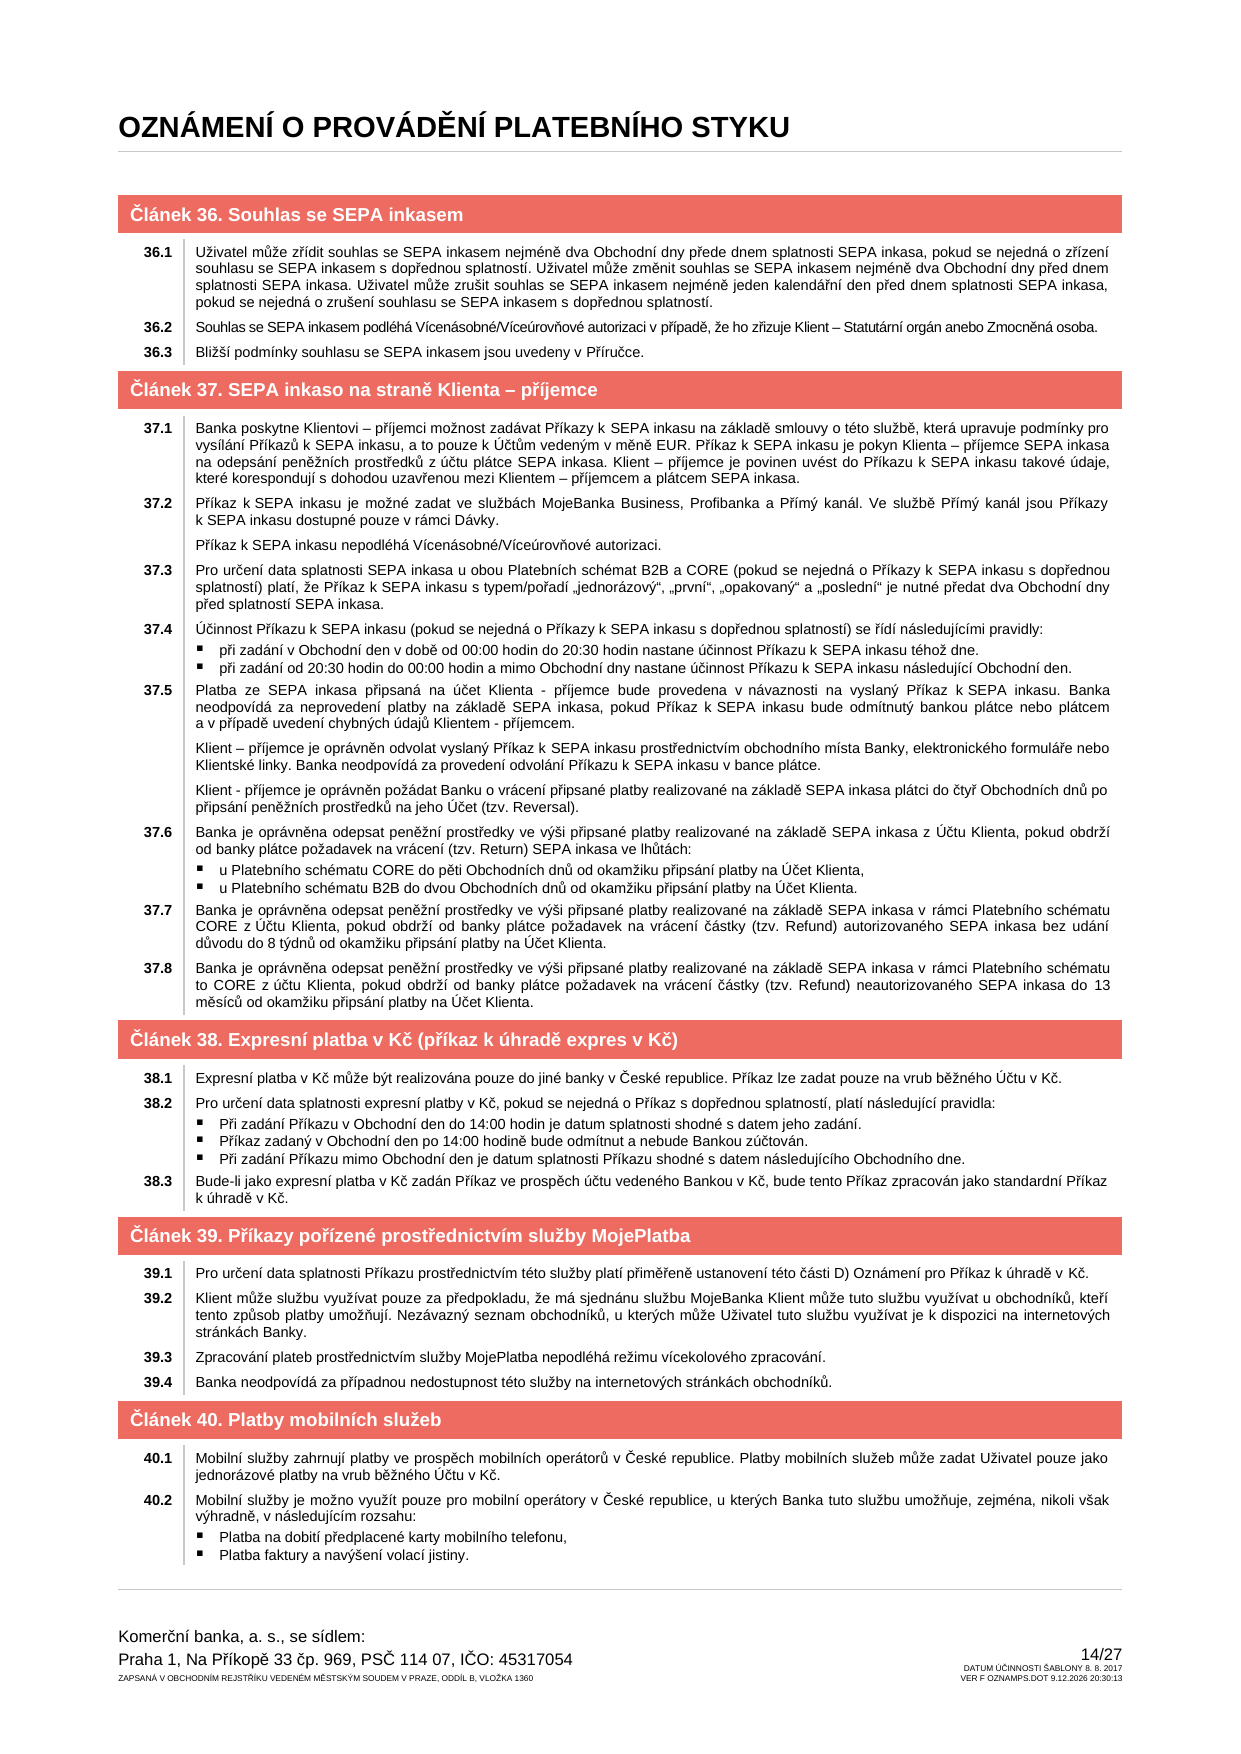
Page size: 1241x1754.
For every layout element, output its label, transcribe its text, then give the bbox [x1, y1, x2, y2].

table_cell Článek 36. Souhlas se SEPA inkasem [118, 195, 1122, 233]
table_cell Uživatel může zřídit souhlas se SEPA inkasem nejméně dva Obchodní dny přede dnem splatnosti SEPA inkasa, pokud se nejedná o zřízení souhlasu se SEPA inkasem s dopřednou splatností. Uživatel může změnit souhlas se SEPA inkasem nejméně dva Obchodní dny před dnem splatnosti SEPA inkasa. Uživatel může zrušit souhlas se SEPA inkasem nejméně jeden kalendářní den před dnem splatnosti SEPA inkasa, pokud se nejedná o zrušení souhlasu se SEPA inkasem s dopřednou splatností. [185, 239, 1122, 315]
table_cell Mobilní služby zahrnují platby ve prospěch mobilních operátorů v České republice. Platby mobilních služeb může zadat Uživatel pouze jako jednorázové platby na vrub běžného Účtu v Kč. [185, 1445, 1122, 1487]
table_cell 37.2 [118, 491, 183, 558]
table_cell 37.8 [118, 956, 183, 1014]
table_cell Účinnost Příkazu k SEPA inkasu (pokud se nejedná o Příkazy k SEPA inkasu s dopřednou splatností) se řídí následujícími pravidly: při zadání v Obchodní den v době od 00:00 hodin do 20:30 hodin nastane účinnost Příkazu k SEPA inkasu téhož dne. při zadání od 20:30 hodin do 00:00 hodin a mimo Obchodní dny nastane účinnost Příkazu k SEPA inkasu následující Obchodní den. [185, 617, 1122, 677]
table_cell [118, 1059, 1122, 1065]
table_cell Příkaz k SEPA inkasu je možné zadat ve službách MojeBanka Business, Profibanka a Přímý kanál. Ve službě Přímý kanál jsou Příkazy k SEPA inkasu dostupné pouze v rámci Dávky. Příkaz k SEPA inkasu nepodléhá Vícenásobné/Víceúrovňové autorizaci. [185, 491, 1122, 558]
table_cell 37.5 [118, 677, 183, 820]
table_cell [118, 1395, 1122, 1401]
table_cell Klient může službu využívat pouze za předpokladu, že má sjednánu službu MojeBanka Klient může tuto službu využívat u obchodníků, kteří tento způsob platby umožňují. Nezávazný seznam obchodníků, u kterých může Uživatel tuto službu využívat je k dispozici na internetových stránkách Banky. [185, 1286, 1122, 1345]
table_cell Bude-li jako expresní platba v Kč zadán Příkaz ve prospěch účtu vedeného Bankou v Kč, bude tento Příkaz zpracován jako standardní Příkaz k úhradě v Kč. [185, 1169, 1122, 1211]
table_cell Mobilní služby je možno využít pouze pro mobilní operátory v České republice, u kterých Banka tuto službu umožňuje, zejména, nikoli však výhradně, v následujícím rozsahu: Platba na dobití předplacené karty mobilního telefonu, Platba faktury a navýšení volací jistiny. [185, 1487, 1122, 1564]
table_cell Zpracování plateb prostřednictvím služby MojePlatba nepodléhá režimu vícekolového zpracování. [185, 1345, 1122, 1370]
table_cell Banka neodpovídá za případnou nedostupnost této služby na internetových stránkách obchodníků. [185, 1370, 1122, 1395]
table_cell Banka je oprávněna odepsat peněžní prostředky ve výši připsané platby realizované na základě SEPA inkasa z Účtu Klienta, pokud obdrží od banky plátce požadavek na vrácení (tzv. Return) SEPA inkasa ve lhůtách: u Platebního schématu CORE do pěti Obchodních dnů od okamžiku připsání platby na Účet Klienta, u Platebního schématu B2B do dvou Obchodních dnů od okamžiku připsání platby na Účet Klienta. [185, 820, 1122, 897]
table_cell 37.3 [118, 558, 183, 617]
table_cell [118, 365, 1122, 371]
table_cell Článek 39. Příkazy pořízené prostřednictvím služby MojePlatba [118, 1217, 1122, 1255]
table_cell [118, 1439, 1122, 1445]
table_cell 39.2 [118, 1286, 183, 1345]
table_cell 37.4 [118, 617, 183, 677]
table_cell [118, 1015, 1122, 1020]
table_cell Pro určení data splatnosti Příkazu prostřednictvím této služby platí přiměřeně ustanovení této části D) Oznámení pro Příkaz k úhradě v Kč. [185, 1261, 1122, 1286]
table_cell [118, 1211, 1122, 1217]
table_cell 39.3 [118, 1345, 183, 1370]
table_cell 40.1 [118, 1445, 183, 1487]
table_cell 38.2 [118, 1090, 183, 1169]
table_cell Bližší podmínky souhlasu se SEPA inkasem jsou uvedeny v Příručce. [185, 340, 1122, 365]
table_cell 39.1 [118, 1261, 183, 1286]
table_cell Souhlas se SEPA inkasem podléhá Vícenásobné/Víceúrovňové autorizaci v případě, že ho zřizuje Klient – Statutární orgán anebo Zmocněná osoba. [185, 315, 1122, 340]
table_cell 36.1 [118, 239, 183, 315]
table_cell Platba ze SEPA inkasa připsaná na účet Klienta - příjemce bude provedena v návaznosti na vyslaný Příkaz k SEPA inkasu. Banka neodpovídá za neprovedení platby na základě SEPA inkasa, pokud Příkaz k SEPA inkasu bude odmítnutý bankou plátce nebo plátcem a v případě uvedení chybných údajů Klientem - příjemcem. Klient – příjemce je oprávněn odvolat vyslaný Příkaz k SEPA inkasu prostřednictvím obchodního místa Banky, elektronického formuláře nebo Klientské linky. Banka neodpovídá za provedení odvolání Příkazu k SEPA inkasu v bance plátce. Klient - příjemce je oprávněn požádat Banku o vrácení připsané platby realizované na základě SEPA inkasa plátci do čtyř Obchodních dnů po připsání peněžních prostředků na jeho Účet (tzv. Reversal). [185, 677, 1122, 820]
table_cell Banka je oprávněna odepsat peněžní prostředky ve výši připsané platby realizované na základě SEPA inkasa v rámci Platebního schématu to CORE z účtu Klienta, pokud obdrží od banky plátce požadavek na vrácení částky (tzv. Refund) neautorizovaného SEPA inkasa do 13 měsíců od okamžiku připsání platby na Účet Klienta. [185, 956, 1122, 1014]
table_cell Pro určení data splatnosti SEPA inkasa u obou Platebních schémat B2B a CORE (pokud se nejedná o Příkazy k SEPA inkasu s dopřednou splatností) platí, že Příkaz k SEPA inkasu s typem/pořadí „jednorázový“, „první“, „opakovaný“ a „poslední“ je nutné předat dva Obchodní dny před splatností SEPA inkasa. [185, 558, 1122, 617]
table_cell [118, 409, 1122, 416]
table_cell [118, 1255, 1122, 1261]
table_cell 38.3 [118, 1169, 183, 1211]
table_cell 39.4 [118, 1370, 183, 1395]
table_cell Článek 37. SEPA inkaso na straně Klienta – příjemce [118, 371, 1122, 409]
table_cell 37.1 [118, 416, 183, 491]
table_cell [118, 233, 1122, 239]
table_cell Pro určení data splatnosti expresní platby v Kč, pokud se nejedná o Příkaz s dopřednou splatností, platí následující pravidla: Při zadání Příkazu v Obchodní den do 14:00 hodin je datum splatnosti shodné s datem jeho zadání. Příkaz zadaný v Obchodní den po 14:00 hodině bude odmítnut a nebude Bankou zúčtován. Při zadání Příkazu mimo Obchodní den je datum splatnosti Příkazu shodné s datem následujícího Obchodního dne. [185, 1090, 1122, 1169]
table_cell Expresní platba v Kč může být realizována pouze do jiné banky v České republice. Příkaz lze zadat pouze na vrub běžného Účtu v Kč. [185, 1065, 1122, 1090]
table_cell Banka je oprávněna odepsat peněžní prostředky ve výši připsané platby realizované na základě SEPA inkasa v rámci Platebního schématu CORE z Účtu Klienta, pokud obdrží od banky plátce požadavek na vrácení částky (tzv. Refund) autorizovaného SEPA inkasa bez udání důvodu do 8 týdnů od okamžiku připsání platby na Účet Klienta. [185, 897, 1122, 956]
table_cell 40.2 [118, 1487, 183, 1564]
table_cell Článek 40. Platby mobilních služeb [118, 1401, 1122, 1439]
table_cell 36.2 [118, 315, 183, 340]
table_cell 38.1 [118, 1065, 183, 1090]
table_cell 36.3 [118, 340, 183, 365]
table_cell Článek 38. Expresní platba v Kč (příkaz k úhradě expres v Kč) [118, 1020, 1122, 1059]
table_cell 37.7 [118, 897, 183, 956]
table_cell Banka poskytne Klientovi – příjemci možnost zadávat Příkazy k SEPA inkasu na základě smlouvy o této službě, která upravuje podmínky pro vysílání Příkazů k SEPA inkasu, a to pouze k Účtům vedeným v měně EUR. Příkaz k SEPA inkasu je pokyn Klienta – příjemce SEPA inkasa na odepsání peněžních prostředků z účtu plátce SEPA inkasa. Klient – příjemce je povinen uvést do Příkazu k SEPA inkasu takové údaje, které korespondují s dohodou uzavřenou mezi Klientem – příjemcem a plátcem SEPA inkasa. [185, 416, 1122, 491]
table_cell 37.6 [118, 820, 183, 897]
